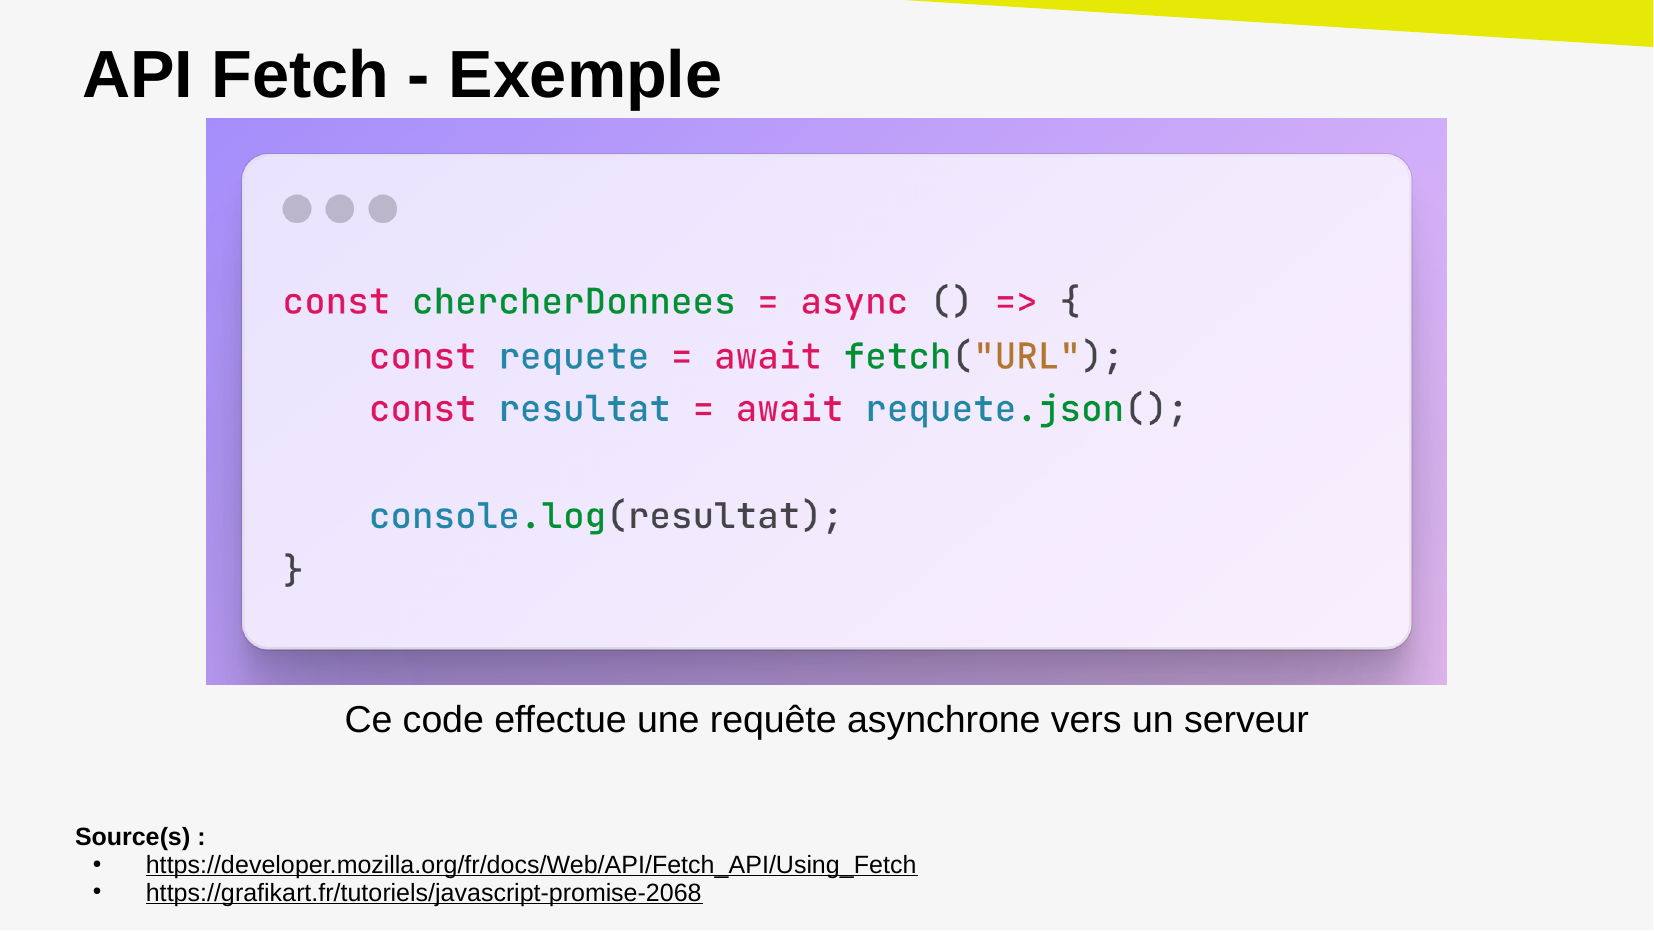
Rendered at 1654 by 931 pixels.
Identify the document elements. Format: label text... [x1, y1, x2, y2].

title API Fetch - Exemple [82, 37, 1571, 114]
text_box Ce code effectue une requête asynchrone vers un serveur [316, 690, 1337, 805]
text_box Source(s) : https://developer.mozilla.org/fr/docs/Web/API/Fetch_API/Using_Fetch https://grafikart.fr/tutoriels/javascript-promise-2068 [60, 815, 1546, 929]
text_box [904, 0, 1654, 48]
picture [206, 118, 1447, 686]
